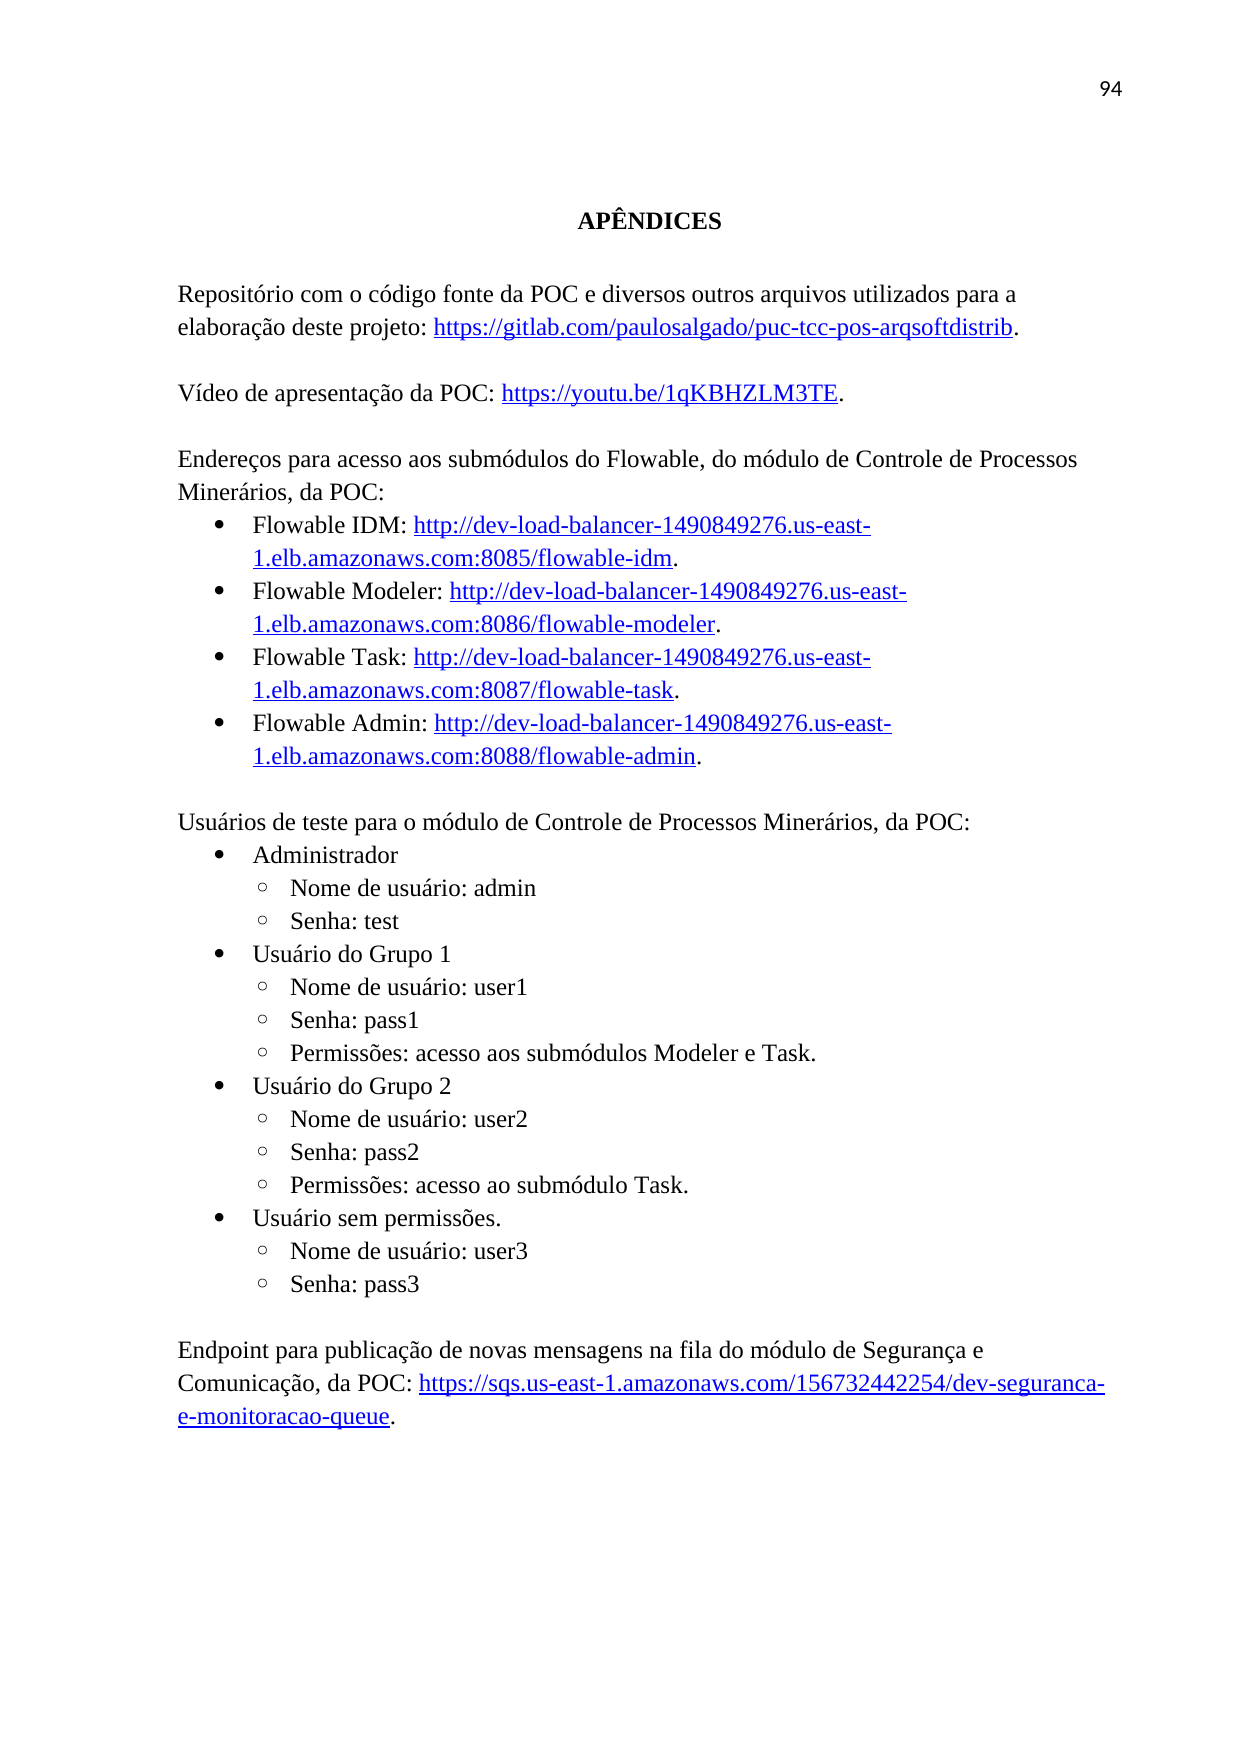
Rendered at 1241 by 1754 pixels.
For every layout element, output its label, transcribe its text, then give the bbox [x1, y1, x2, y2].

text Endereços para acesso aos submódulos do Flowable, do módulo de Controle de Processos Minerários, da POC: [177, 444, 1122, 506]
text Vídeo de apresentação da POC: https://youtu.be/1qKBHZLM3TE. [177, 378, 1122, 406]
list Permissões: acesso aos submódulos Modeler e Task. [252, 1038, 1122, 1067]
list Flowable Modeler: http://dev-load-balancer-1490849276.us-east-1.elb.amazonaws.com:8086/flowable-modeler. [215, 576, 1122, 638]
list Usuário do Grupo 1 [215, 939, 1122, 968]
list Nome de usuário: user1 [252, 972, 1122, 1001]
list Administrador [215, 840, 1122, 869]
list Senha: test [252, 906, 1122, 935]
list Nome de usuário: user3 [252, 1236, 1122, 1265]
list Usuário sem permissões. [215, 1203, 1122, 1232]
list Permissões: acesso ao submódulo Task. [252, 1170, 1122, 1199]
text Repositório com o código fonte da POC e diversos outros arquivos utilizados para a elaboração deste projeto: https://gitlab.com/paulosalgado/puc-tcc-pos-arqsoftdistrib. [177, 279, 1122, 340]
list Nome de usuário: user2 [252, 1104, 1122, 1133]
text Usuários de teste para o módulo de Controle de Processos Minerários, da POC: [177, 807, 1122, 836]
list Nome de usuário: admin [252, 873, 1122, 902]
list Usuário do Grupo 2 [215, 1071, 1122, 1100]
list Flowable Task: http://dev-load-balancer-1490849276.us-east-1.elb.amazonaws.com:8087/flowable-task. [215, 642, 1122, 704]
list Senha: pass3 [252, 1269, 1122, 1298]
text Endpoint para publicação de novas mensagens na fila do módulo de Segurança e Comunicação, da POC: https://sqs.us-east-1.amazonaws.com/156732442254/dev-seguranca-e-monitoracao-queue. [177, 1335, 1122, 1430]
list Flowable Admin: http://dev-load-balancer-1490849276.us-east-1.elb.amazonaws.com:8088/flowable-admin. [215, 708, 1122, 770]
list Senha: pass2 [252, 1137, 1122, 1166]
list Flowable IDM: http://dev-load-balancer-1490849276.us-east-1.elb.amazonaws.com:8085/flowable-idm. [215, 510, 1122, 572]
subtitle APÊNDICES [177, 206, 1122, 235]
list Senha: pass1 [252, 1005, 1122, 1034]
